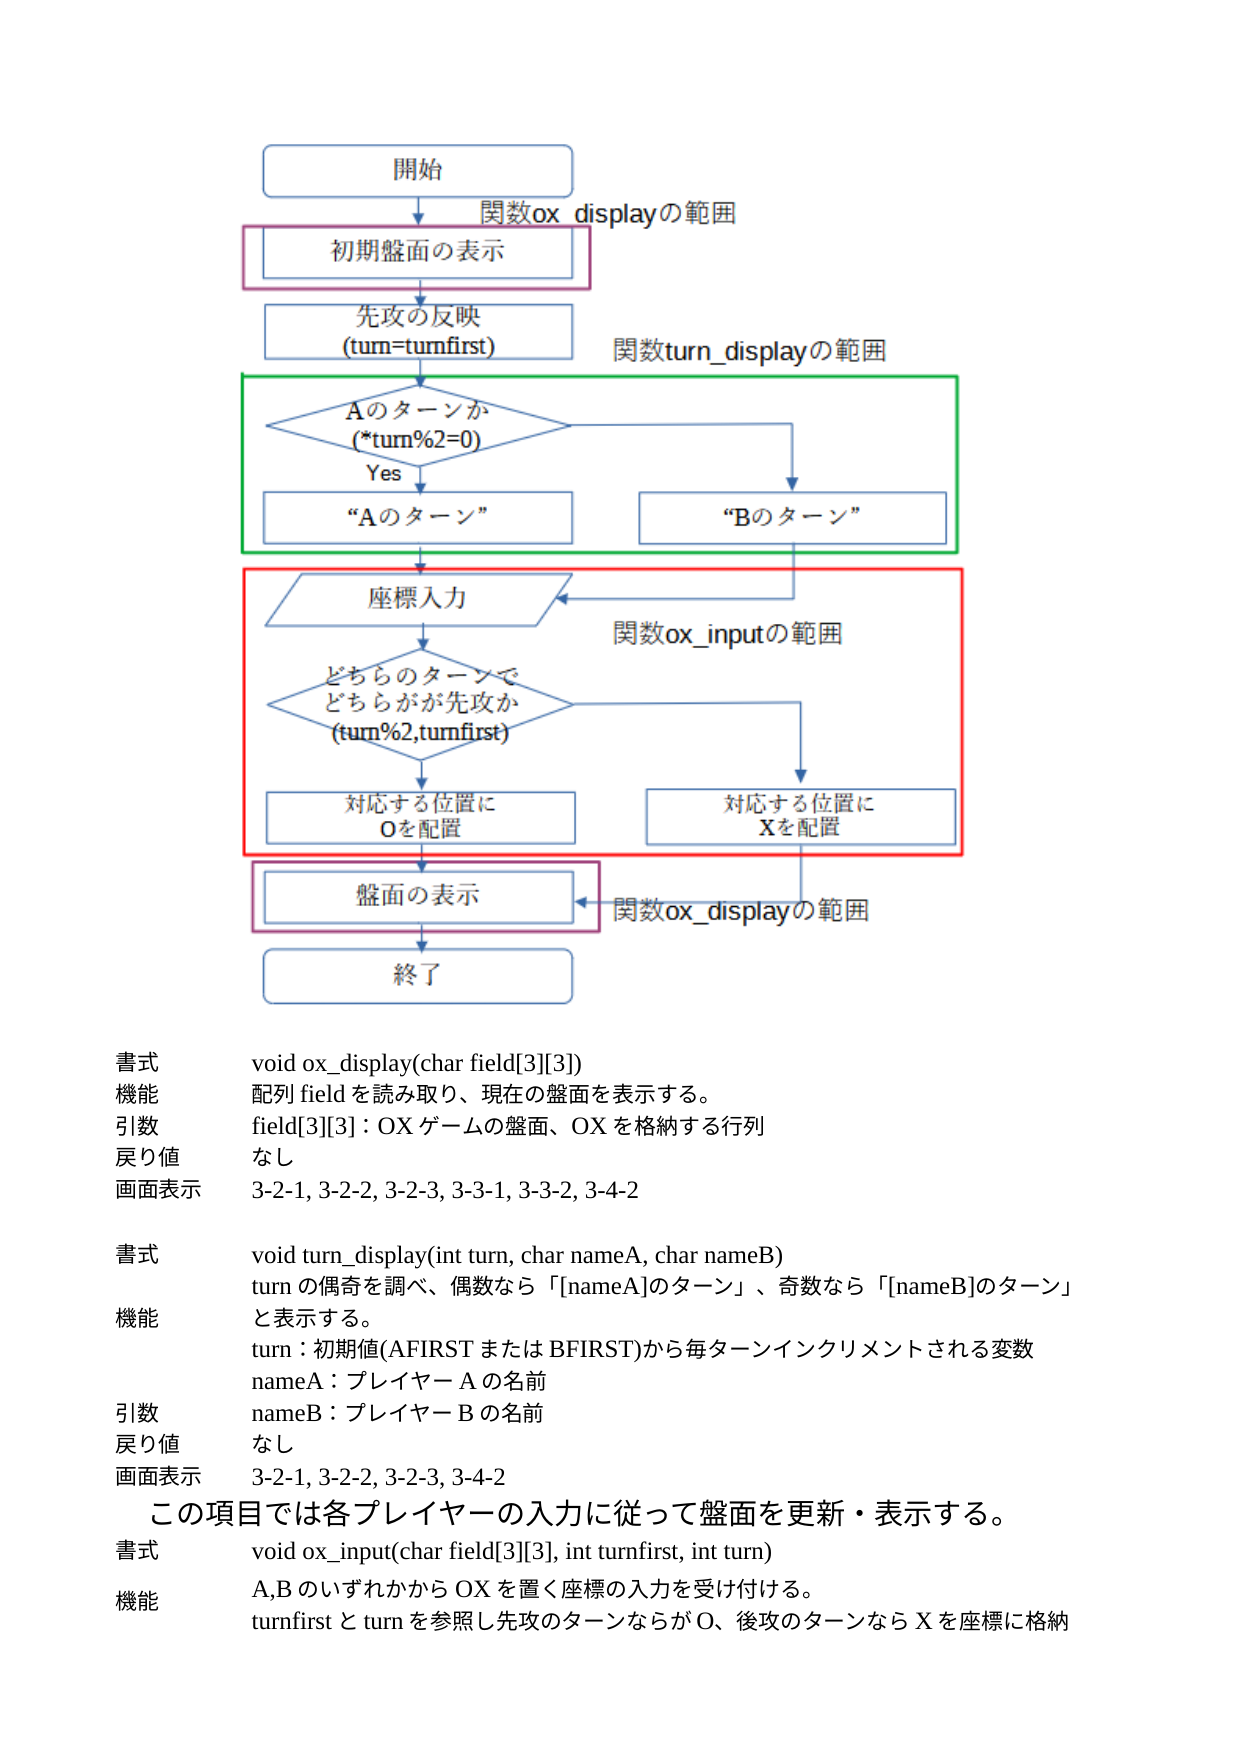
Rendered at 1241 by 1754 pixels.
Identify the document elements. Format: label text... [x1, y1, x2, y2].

table_cell 配列fieldを読み取り、現在の盤面を表示する。 [248, 1077, 1093, 1109]
table_header void turn_display(int turn, char nameA, char nameB) [248, 1237, 1093, 1269]
table_cell なし [248, 1140, 1093, 1172]
table_cell 機能 [112, 1565, 248, 1636]
table_header void ox_input(char field[3][3], int turnfirst, int turn) [248, 1533, 1092, 1564]
table_cell 3-2-1, 3-2-2, 3-2-3, 3-4-2 [248, 1459, 1093, 1491]
table_cell 機能 [112, 1269, 248, 1332]
table_cell 画面表示 [112, 1172, 248, 1204]
table_cell なし [248, 1427, 1093, 1459]
table_cell 引数 [112, 1332, 248, 1427]
table_cell 画面表示 [112, 1459, 248, 1491]
table_cell 3-2-1, 3-2-2, 3-2-3, 3-3-1, 3-3-2, 3-4-2 [248, 1172, 1093, 1204]
picture [227, 118, 1013, 1017]
table_header 書式 [112, 1237, 248, 1269]
table_cell 戻り値 [112, 1140, 248, 1172]
table_header 書式 [112, 1533, 248, 1564]
table_cell 引数 [112, 1109, 248, 1140]
table_cell turn：初期値(AFIRSTまたはBFIRST)から毎ターンインクリメントされる変数 nameA：プレイヤーAの名前 nameB：プレイヤーBの名前 [248, 1332, 1093, 1427]
table_header 書式 [112, 1045, 248, 1077]
table_cell 機能 [112, 1077, 248, 1109]
table_header void ox_display(char field[3][3]) [248, 1045, 1093, 1077]
table_cell field[3][3]：OXゲームの盤面、OXを格納する行列 [248, 1109, 1093, 1140]
table_cell 戻り値 [112, 1427, 248, 1459]
text この項目では各プレイヤーの入力に従って盤面を更新・表示する。 [118, 1491, 1122, 1533]
table_cell turnの偶奇を調べ、偶数なら「[nameA]のターン」、奇数なら「[nameB]のターン」と表示する。 [248, 1269, 1093, 1332]
table_cell A,BのいずれかからOXを置く座標の入力を受け付ける。 turnfirstとturnを参照し先攻のターンならがO、後攻のターンならXを座標に格納 [248, 1565, 1092, 1636]
